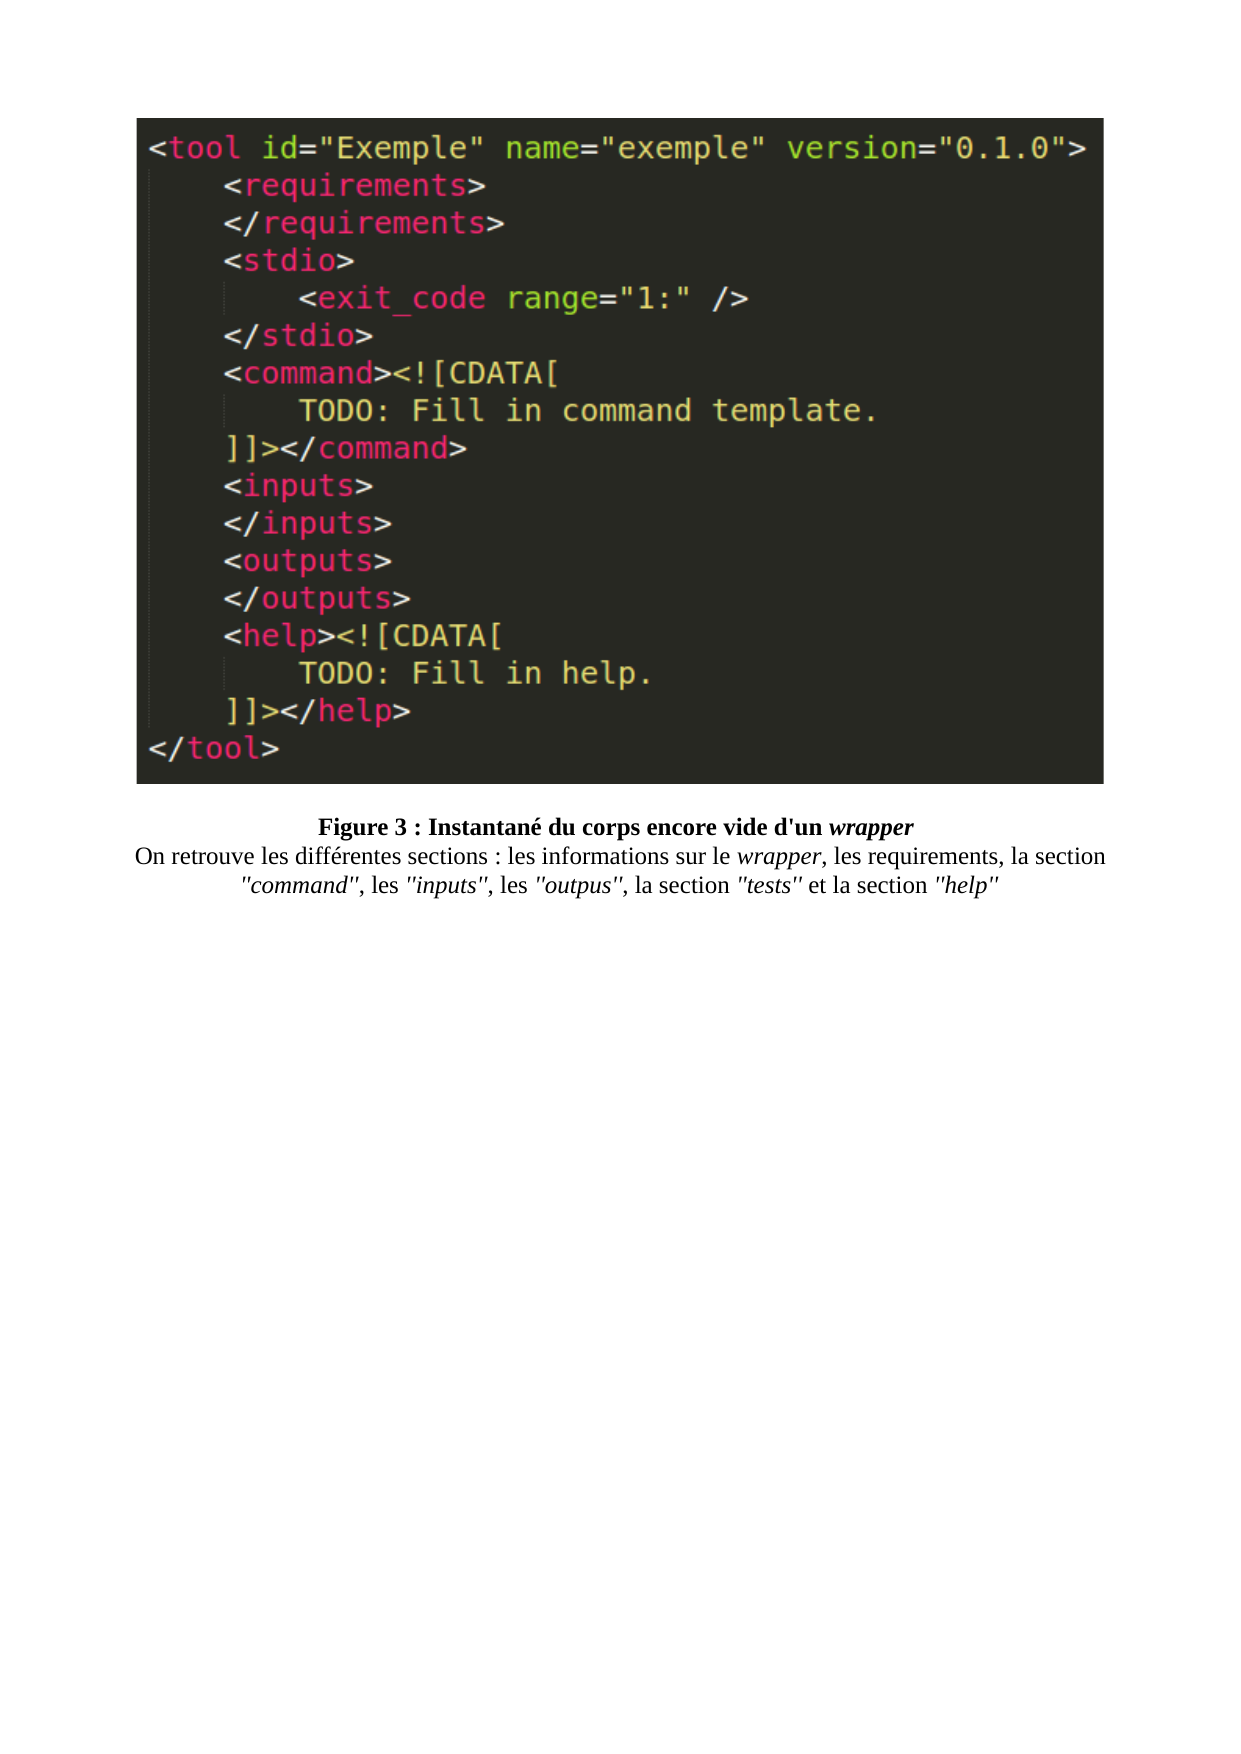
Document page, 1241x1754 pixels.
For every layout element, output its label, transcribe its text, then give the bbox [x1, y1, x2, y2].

text Figure 3 : Instantané du corps encore vide d'un wrapper [118, 812, 1122, 841]
text On retrouve les différentes sections : les informations sur le wrapper, les requirements, la section ''command'', les ''inputs'', les ''outpus'', la section ''tests'' et la section ''help'' [118, 841, 1122, 899]
picture [136, 118, 1104, 784]
